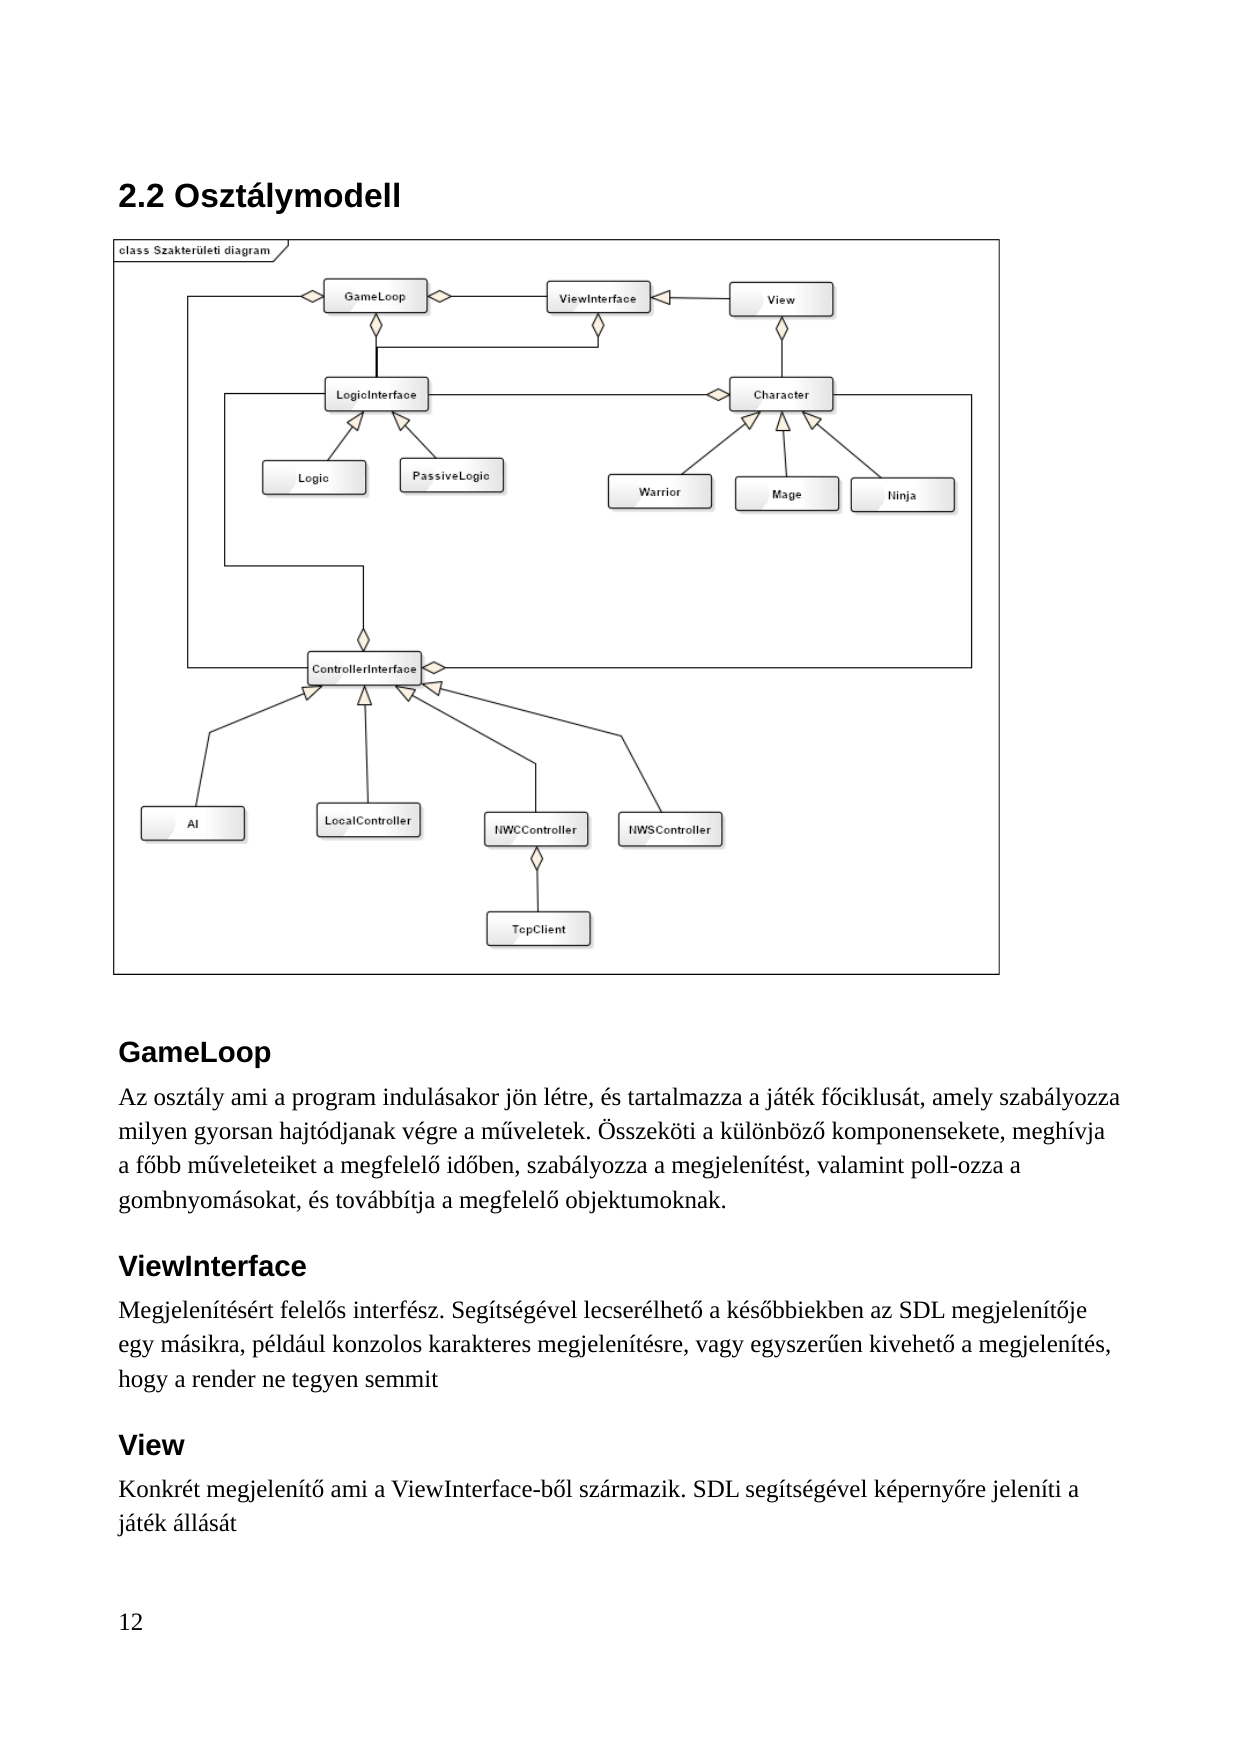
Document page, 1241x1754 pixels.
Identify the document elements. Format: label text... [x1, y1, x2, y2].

text Konkrét megjelenítő ami a ViewInterface-ből származik. SDL segítségével képernyőre jeleníti a játék állását [118, 1474, 1122, 1537]
picture [112, 238, 1000, 975]
subtitle GameLoop [118, 1035, 1122, 1069]
subtitle View [118, 1428, 1122, 1461]
subtitle 2.2 Osztálymodell [118, 176, 1122, 215]
subtitle ViewInterface [118, 1249, 1122, 1282]
text Az osztály ami a program indulásakor jön létre, és tartalmazza a játék főciklusát, amely szabályozza milyen gyorsan hajtódjanak végre a műveletek. Összeköti a különböző komponensekete, meghívja a főbb műveleteiket a megfelelő időben, szabályozza a megjelenítést, valamint poll-ozza a gombnyomásokat, és továbbítja a megfelelő objektumoknak. [118, 1082, 1122, 1214]
text Megjelenítésért felelős interfész. Segítségével lecserélhető a későbbiekben az SDL megjelenítője egy másikra, például konzolos karakteres megjelenítésre, vagy egyszerűen kivehető a megjelenítés, hogy a render ne tegyen semmit [118, 1295, 1122, 1393]
